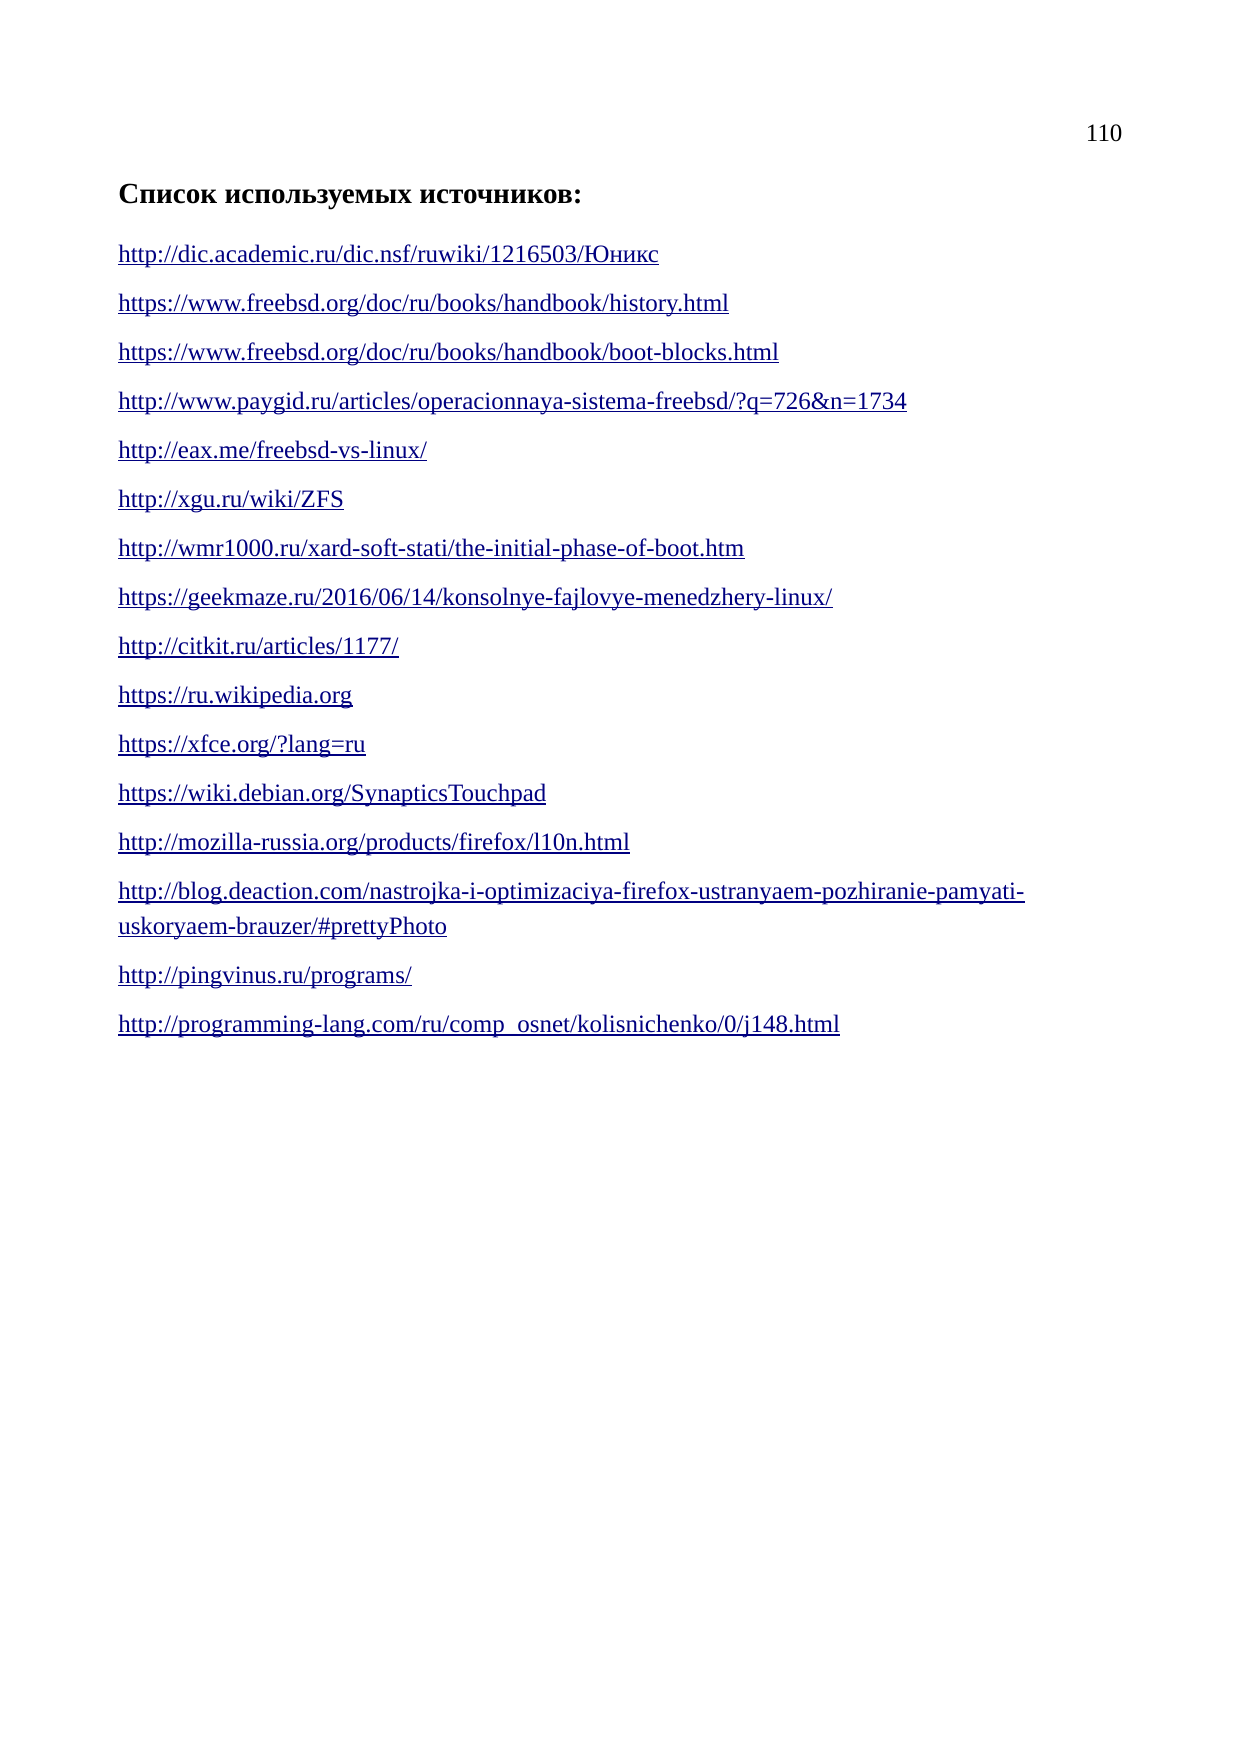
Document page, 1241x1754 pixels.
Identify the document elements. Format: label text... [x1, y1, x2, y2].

text https://xfce.org/?lang=ru [118, 729, 1122, 758]
subtitle Список используемых источников: [118, 176, 1122, 210]
text http://citkit.ru/articles/1177/ [118, 631, 1122, 660]
text http://pingvinus.ru/programs/ [118, 960, 1122, 989]
text https://wiki.debian.org/SynapticsTouchpad [118, 778, 1122, 807]
text http://www.paygid.ru/articles/operacionnaya-sistema-freebsd/?q=726&n=1734 [118, 386, 1122, 414]
text http://blog.deaction.com/nastrojka-i-optimizaciya-firefox-ustranyaem-pozhiranie-pamyati-uskoryaem-brauzer/#prettyPhoto [118, 876, 1122, 940]
text https://www.freebsd.org/doc/ru/books/handbook/boot-blocks.html [118, 337, 1122, 366]
text http://programming-lang.com/ru/comp_osnet/kolisnichenko/0/j148.html [118, 1009, 1122, 1038]
text http://xgu.ru/wiki/ZFS [118, 484, 1122, 513]
text http://dic.academic.ru/dic.nsf/ruwiki/1216503/Юникс [118, 239, 1122, 267]
text http://wmr1000.ru/xard-soft-stati/the-initial-phase-of-boot.htm [118, 533, 1122, 562]
text http://eax.me/freebsd-vs-linux/ [118, 435, 1122, 464]
text https://geekmaze.ru/2016/06/14/konsolnye-fajlovye-menedzhery-linux/ [118, 582, 1122, 611]
text https://ru.wikipedia.org [118, 680, 1122, 709]
text http://mozilla-russia.org/products/firefox/l10n.html [118, 827, 1122, 856]
text https://www.freebsd.org/doc/ru/books/handbook/history.html [118, 288, 1122, 316]
